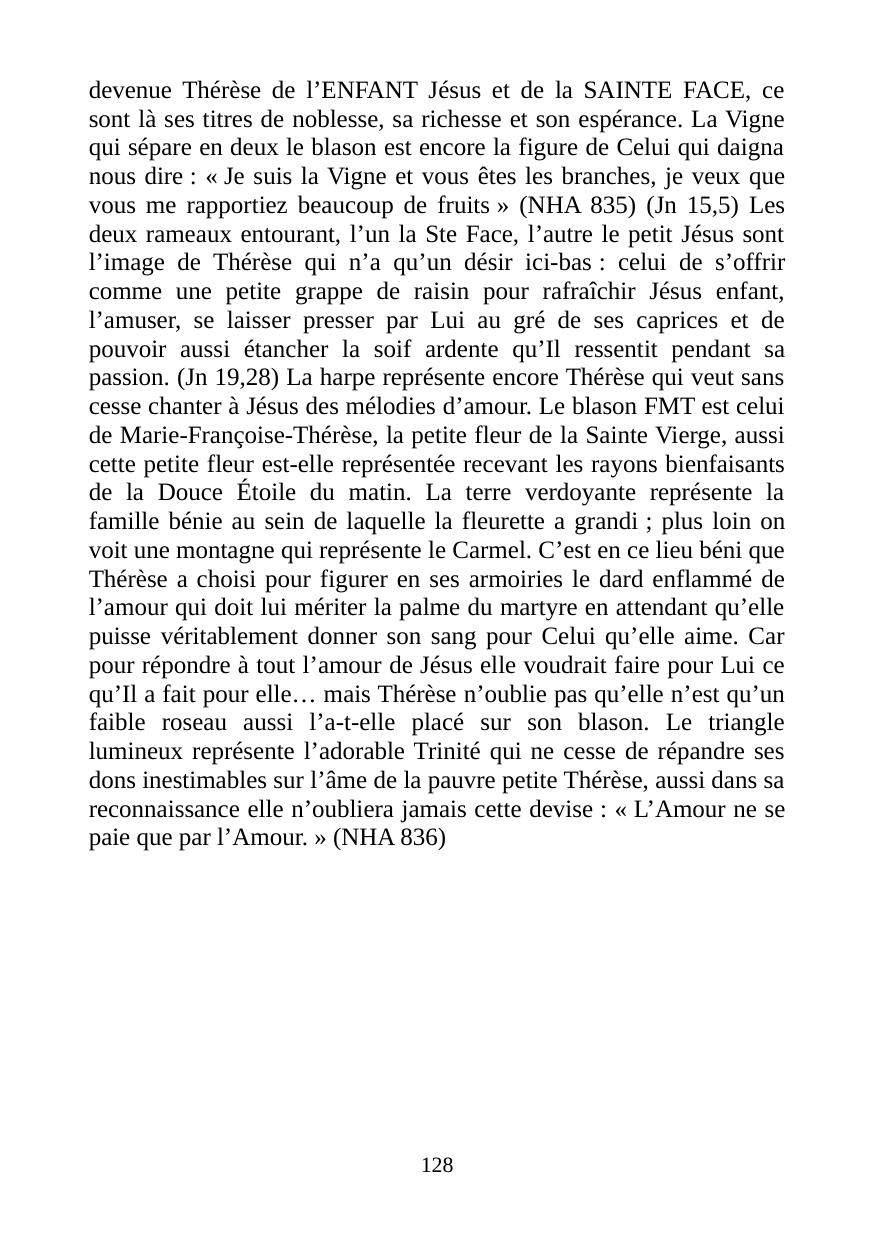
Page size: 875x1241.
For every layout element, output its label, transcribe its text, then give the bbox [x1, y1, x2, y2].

text devenue Thérèse de l’ENFANT Jésus et de la SAINTE FACE, ce sont là ses titres de noblesse, sa richesse et son espérance. La Vigne qui sépare en deux le blason est encore la figure de Celui qui daigna nous dire : « Je suis la Vigne et vous êtes les branches, je veux que vous me rapportiez beaucoup de fruits » (NHA 835) (Jn 15,5) Les deux rameaux entourant, l’un la Ste Face, l’autre le petit Jésus sont l’image de Thérèse qui n’a qu’un désir ici-bas : celui de s’offrir comme une petite grappe de raisin pour rafraîchir Jésus enfant, l’amuser, se laisser presser par Lui au gré de ses caprices et de pouvoir aussi étancher la soif ardente qu’Il ressentit pendant sa passion. (Jn 19,28) La harpe représente encore Thérèse qui veut sans cesse chanter à Jésus des mélodies d’amour. Le blason FMT est celui de Marie-Françoise-Thérèse, la petite fleur de la Sainte Vierge, aussi cette petite fleur est-elle représentée recevant les rayons bienfaisants de la Douce Étoile du matin. La terre verdoyante représente la famille bénie au sein de laquelle la fleurette a grandi ; plus loin on voit une montagne qui représente le Carmel. C’est en ce lieu béni que Thérèse a choisi pour figurer en ses armoiries le dard enflammé de l’amour qui doit lui mériter la palme du martyre en attendant qu’elle puisse véritablement donner son sang pour Celui qu’elle aime. Car pour répondre à tout l’amour de Jésus elle voudrait faire pour Lui ce qu’Il a fait pour elle… mais Thérèse n’oublie pas qu’elle n’est qu’un faible roseau aussi l’a-t-elle placé sur son blason. Le triangle lumineux représente l’adorable Trinité qui ne cesse de répandre ses dons inestimables sur l’âme de la pauvre petite Thérèse, aussi dans sa reconnaissance elle n’oubliera jamais cette devise : « L’Amour ne se paie que par l’Amour. » (NHA 836) [88, 75, 786, 851]
